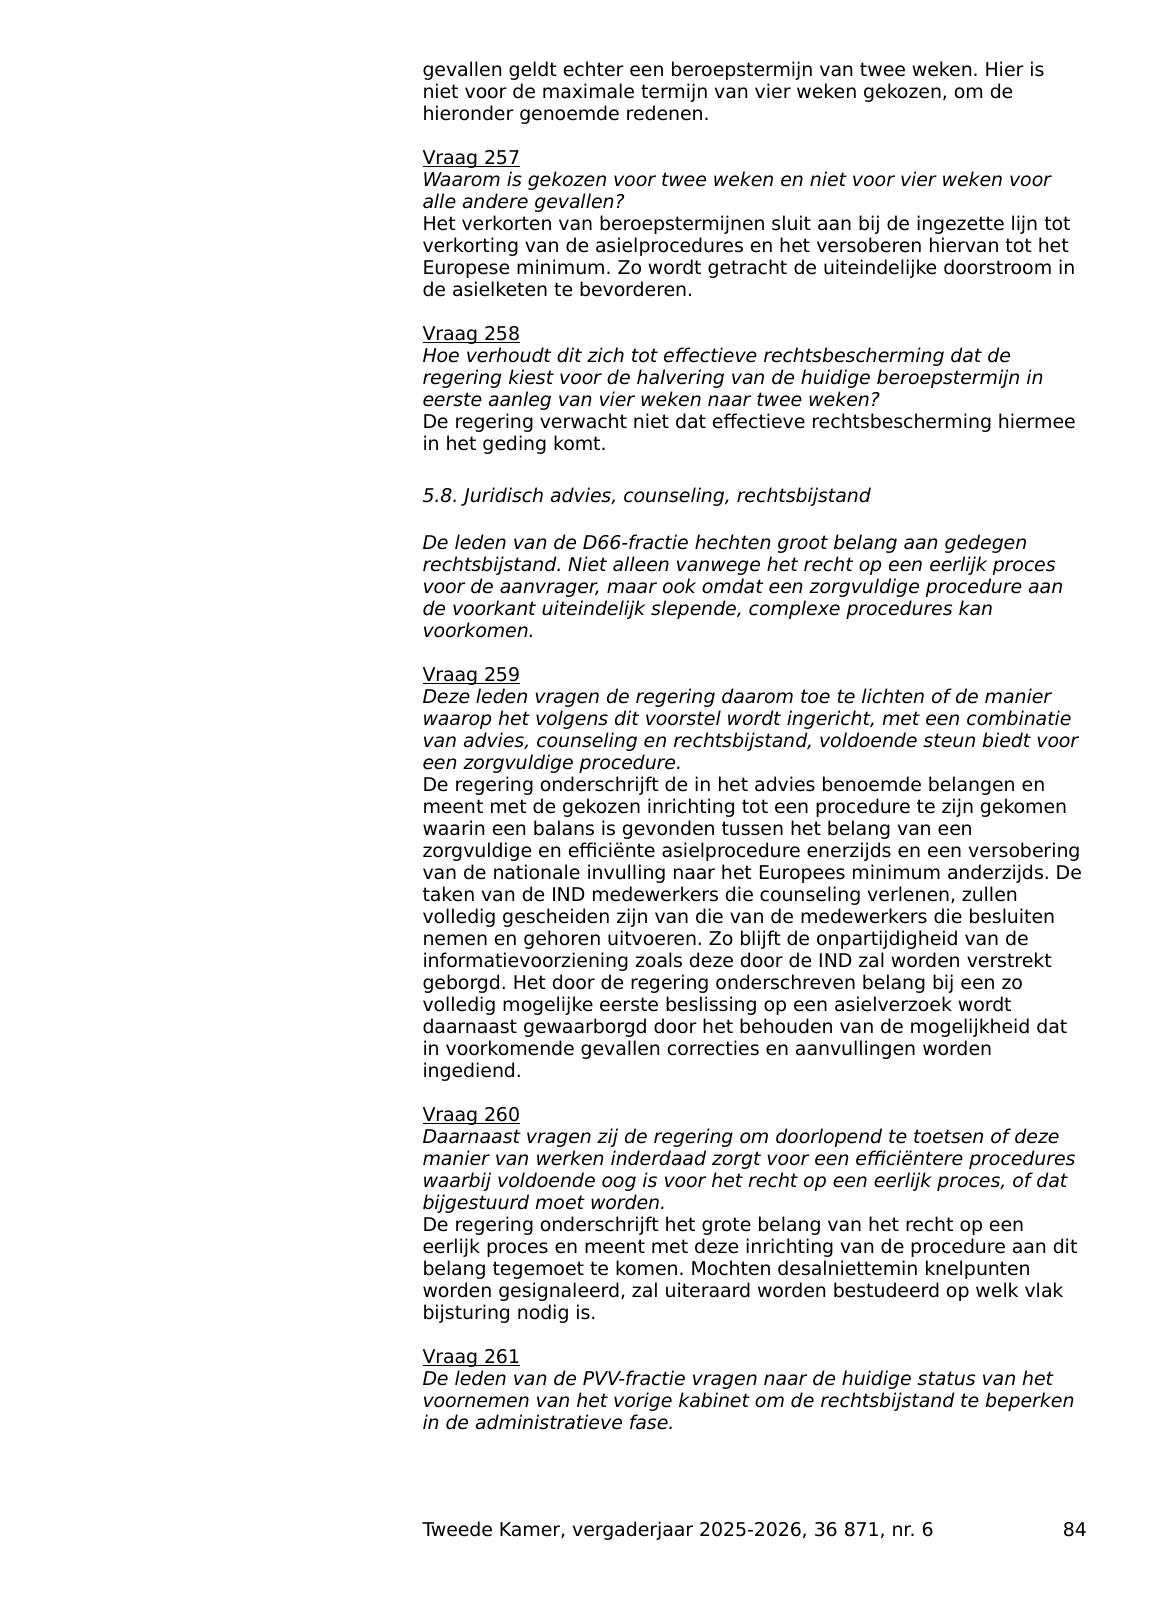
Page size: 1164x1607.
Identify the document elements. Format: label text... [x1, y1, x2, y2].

text Vraag 261 [422, 1346, 1087, 1368]
text Deze leden vragen de regering daarom toe te lichten of de manier waarop het volgens dit voorstel wordt ingericht, met een combinatie van advies, counseling en rechtsbijstand, voldoende steun biedt voor een zorgvuldige procedure. [422, 686, 1087, 774]
text gevallen geldt echter een beroepstermijn van twee weken. Hier is niet voor de maximale termijn van vier weken gekozen, om de hieronder genoemde redenen. [422, 59, 1087, 125]
subtitle 5.8. Juridisch advies, counseling, rechtsbijstand [422, 485, 1087, 507]
text Hoe verhoudt dit zich tot effectieve rechtsbescherming dat de regering kiest voor de halvering van de huidige beroepstermijn in eerste aanleg van vier weken naar twee weken? [422, 345, 1087, 411]
text De leden van de PVV-fractie vragen naar de huidige status van het voornemen van het vorige kabinet om de rechtsbijstand te beperken in de administratieve fase. [422, 1368, 1087, 1434]
text Vraag 260 [422, 1104, 1087, 1126]
text De regering onderschrijft het grote belang van het recht op een eerlijk proces en meent met deze inrichting van de procedure aan dit belang tegemoet te komen. Mochten desalniettemin knelpunten worden gesignaleerd, zal uiteraard worden bestudeerd op welk vlak bijsturing nodig is. [422, 1214, 1087, 1324]
text De regering onderschrijft de in het advies benoemde belangen en meent met de gekozen inrichting tot een procedure te zijn gekomen waarin een balans is gevonden tussen het belang van een zorgvuldige en efficiënte asielprocedure enerzijds en een versobering van de nationale invulling naar het Europees minimum anderzijds. De taken van de IND medewerkers die counseling verlenen, zullen volledig gescheiden zijn van die van de medewerkers die besluiten nemen en gehoren uitvoeren. Zo blijft de onpartijdigheid van de informatievoorziening zoals deze door de IND zal worden verstrekt geborgd. Het door de regering onderschreven belang bij een zo volledig mogelijke eerste beslissing op een asielverzoek wordt daarnaast gewaarborgd door het behouden van de mogelijkheid dat in voorkomende gevallen correcties en aanvullingen worden ingediend. [422, 774, 1087, 1082]
text De leden van de D66-fractie hechten groot belang aan gedegen rechtsbijstand. Niet alleen vanwege het recht op een eerlijk proces voor de aanvrager, maar ook omdat een zorgvuldige procedure aan de voorkant uiteindelijk slepende, complexe procedures kan voorkomen. [422, 532, 1087, 642]
text Daarnaast vragen zij de regering om doorlopend te toetsen of deze manier van werken inderdaad zorgt voor een efficiëntere procedures waarbij voldoende oog is voor het recht op een eerlijk proces, of dat bijgestuurd moet worden. [422, 1126, 1087, 1214]
text Vraag 258 [422, 323, 1087, 345]
text Vraag 259 [422, 664, 1087, 686]
text Vraag 257 [422, 147, 1087, 169]
text De regering verwacht niet dat effectieve rechtsbescherming hiermee in het geding komt. [422, 411, 1087, 455]
text Het verkorten van beroepstermijnen sluit aan bij de ingezette lijn tot verkorting van de asielprocedures en het versoberen hiervan tot het Europese minimum. Zo wordt getracht de uiteindelijke doorstroom in de asielketen te bevorderen. [422, 213, 1087, 301]
text Waarom is gekozen voor twee weken en niet voor vier weken voor alle andere gevallen? [422, 169, 1087, 213]
